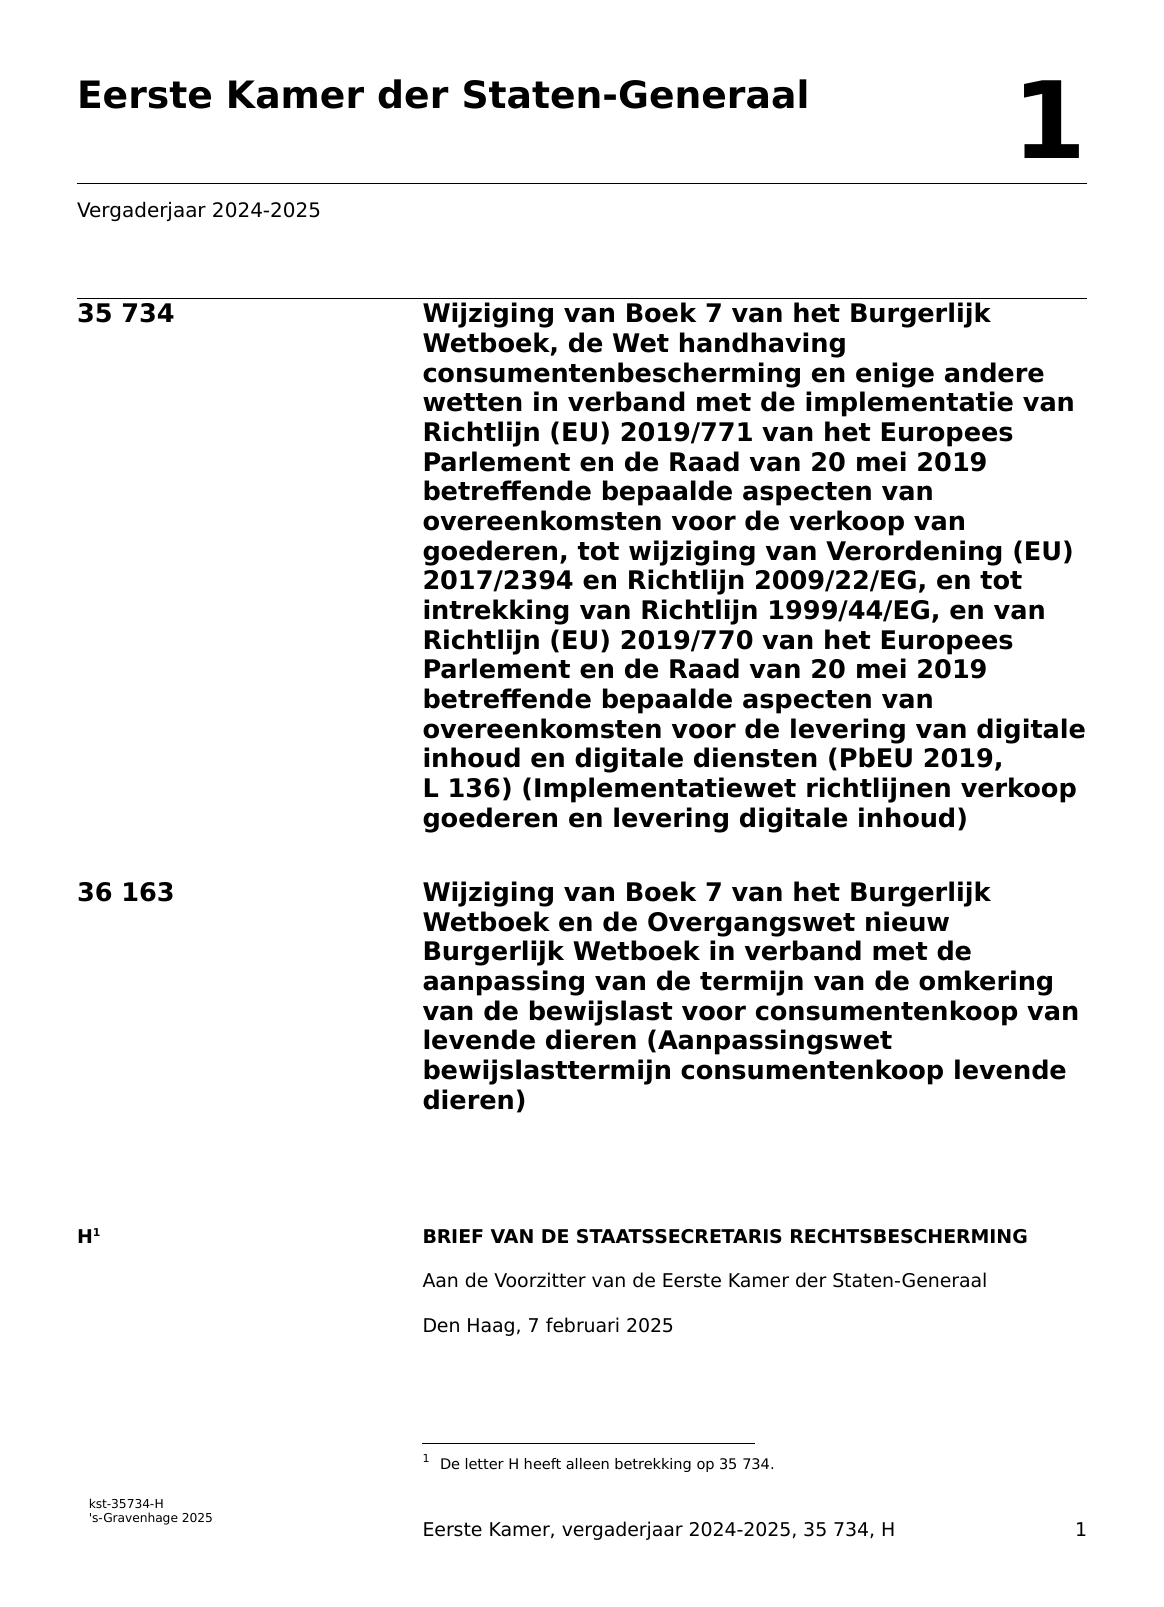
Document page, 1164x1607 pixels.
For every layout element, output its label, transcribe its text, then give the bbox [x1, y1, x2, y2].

text 's-Gravenhage 2025 [88, 1511, 323, 1525]
text De letter H heeft alleen betrekking op 35 734. [422, 1452, 1087, 1474]
subtitle 35 734 Wijziging van Boek 7 van het Burgerlijk Wetboek, de Wet handhaving consumentenbescherming en enige andere wetten in verband met de implementatie van Richtlijn (EU) 2019/771 van het Europees Parlement en de Raad van 20 mei 2019 betreffende bepaalde aspecten van overeenkomsten voor de verkoop van goederen, tot wijziging van Verordening (EU) 2017/2394 en Richtlijn 2009/22/EG, en tot intrekking van Richtlijn 1999/44/EG, en van Richtlijn (EU) 2019/770 van het Europees Parlement en de Raad van 20 mei 2019 betreffende bepaalde aspecten van overeenkomsten voor de levering van digitale inhoud en digitale diensten (PbEU 2019, L 136) (Implementatiewet richtlijnen verkoop goederen en levering digitale inhoud) [77, 299, 1087, 833]
subtitle H BRIEF VAN DE STAATSSECRETARIS RECHTSBESCHERMING [77, 1226, 1087, 1248]
text kst-35734-H [88, 1497, 323, 1511]
text Den Haag, 7 februari 2025 [422, 1314, 1087, 1337]
table_cell Vergaderjaar 2024-2025 [77, 184, 1087, 298]
table_header 1 [886, 59, 1087, 183]
subtitle 36 163 Wijziging van Boek 7 van het Burgerlijk Wetboek en de Overgangswet nieuw Burgerlijk Wetboek in verband met de aanpassing van de termijn van de omkering van de bewijslast voor consumentenkoop van levende dieren (Aanpassingswet bewijslasttermijn consumentenkoop levende dieren) [77, 878, 1087, 1115]
text Aan de Voorzitter van de Eerste Kamer der Staten-Generaal [422, 1270, 1087, 1292]
table_header Eerste Kamer der Staten-Generaal [77, 59, 886, 183]
